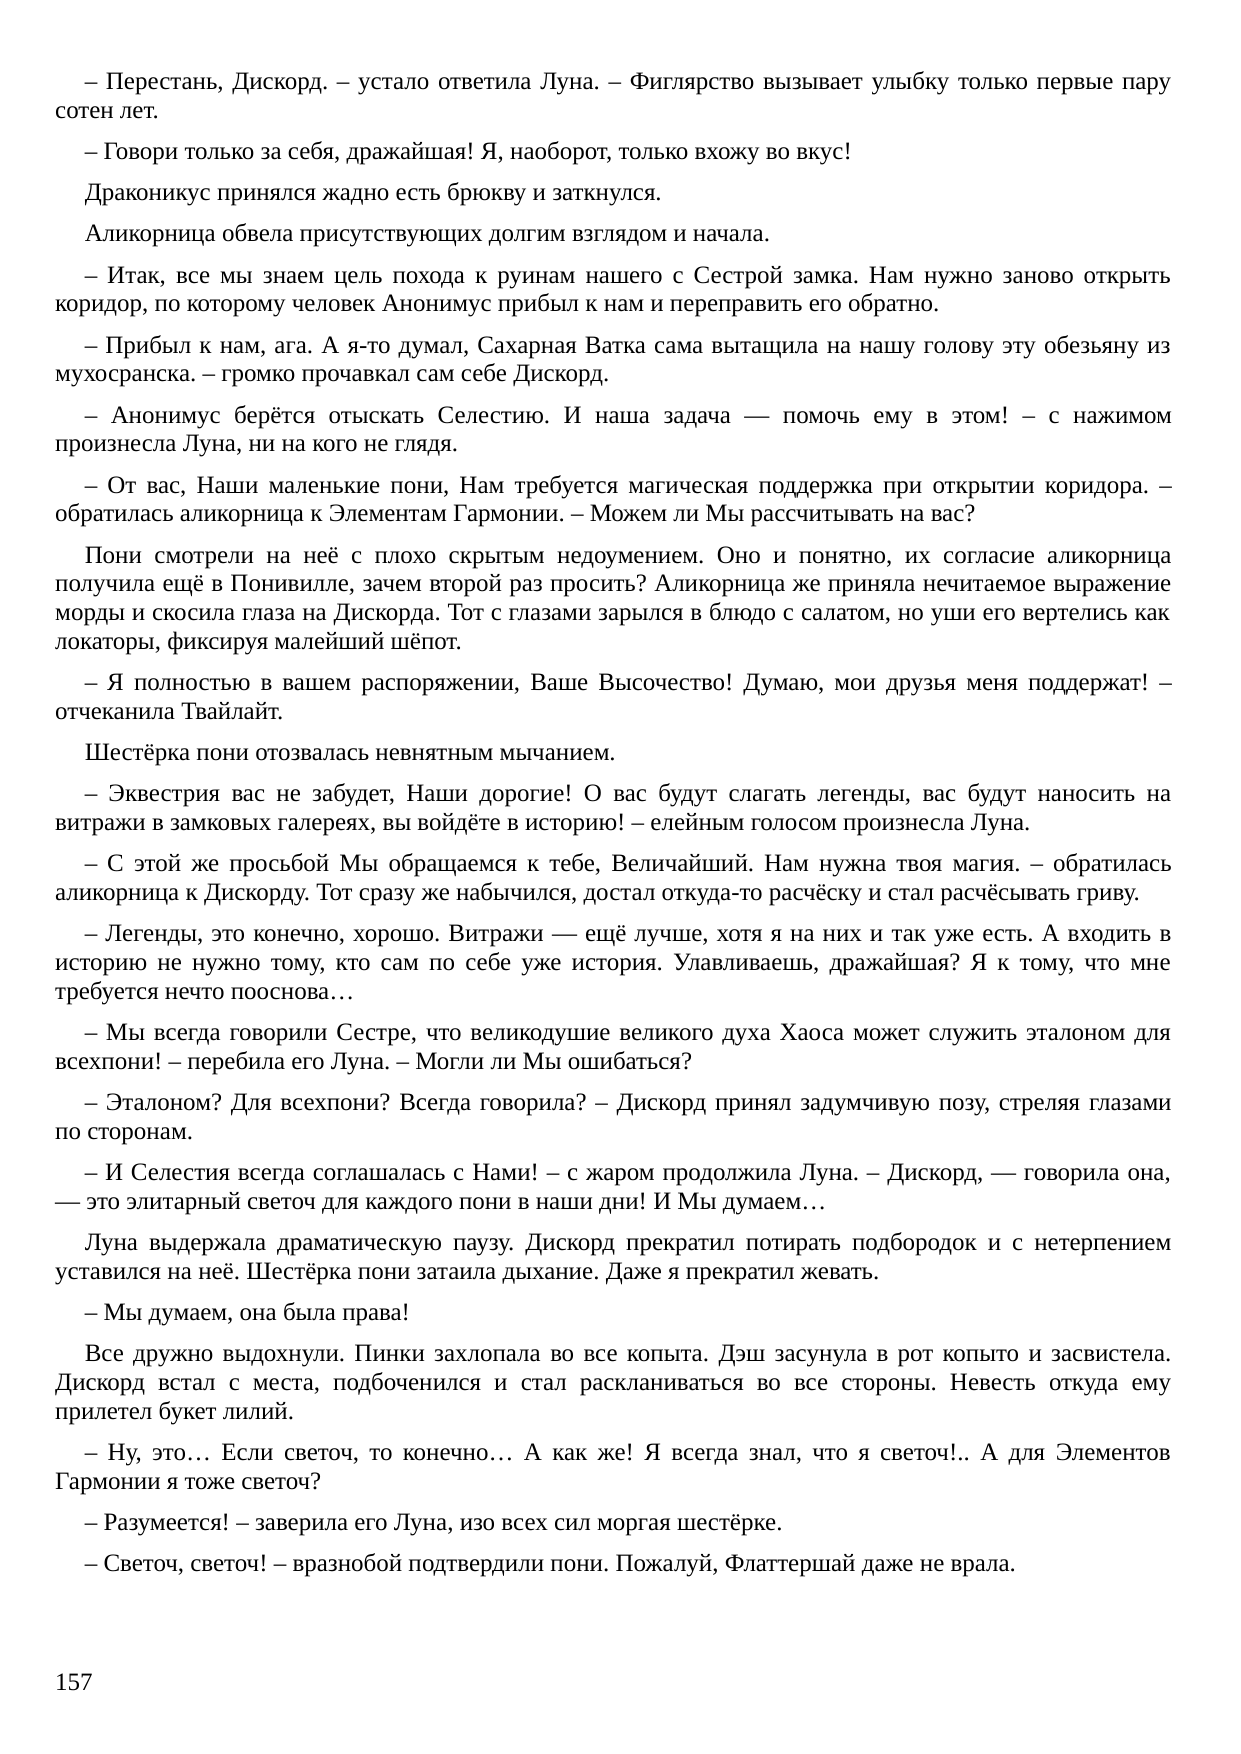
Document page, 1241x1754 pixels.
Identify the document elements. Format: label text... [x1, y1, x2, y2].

text Драконикус принялся жадно есть брюкву и заткнулся. [55, 177, 1173, 206]
text – С этой же просьбой Мы обращаемся к тебе, Величайший. Нам нужна твоя магия. – обратилась аликорница к Дискорду. Тот сразу же набычился, достал откуда-то расчёску и стал расчёсывать гриву. [55, 848, 1173, 906]
text Шестёрка пони отозвалась невнятным мычанием. [55, 737, 1173, 766]
text – Говори только за себя, дражайшая! Я, наоборот, только вхожу во вкус! [55, 136, 1173, 165]
text – Эквестрия вас не забудет, Наши дорогие! О вас будут слагать легенды, вас будут наносить на витражи в замковых галереях, вы войдёте в историю! – елейным голосом произнесла Луна. [55, 778, 1173, 836]
text – Мы думаем, она была права! [55, 1297, 1173, 1326]
text Все дружно выдохнули. Пинки захлопала во все копыта. Дэш засунула в рот копыто и засвистела. Дискорд встал с места, подбоченился и стал раскланиваться во все стороны. Невесть откуда ему прилетел букет лилий. [55, 1338, 1173, 1425]
text – Итак, все мы знаем цель похода к руинам нашего с Сестрой замка. Нам нужно заново открыть коридор, по которому человек Анонимус прибыл к нам и переправить его обратно. [55, 260, 1173, 317]
text – Анонимус берётся отыскать Селестию. И наша задача — помочь ему в этом! – с нажимом произнесла Луна, ни на кого не глядя. [55, 400, 1173, 457]
text Аликорница обвела присутствующих долгим взглядом и начала. [55, 218, 1173, 247]
text Пони смотрели на неё с плохо скрытым недоумением. Оно и понятно, их согласие аликорница получила ещё в Понивилле, зачем второй раз просить? Аликорница же приняла нечитаемое выражение морды и скосила глаза на Дискорда. Тот с глазами зарылся в блюдо с салатом, но уши его вертелись как локаторы, фиксируя малейший шёпот. [55, 540, 1173, 655]
text – Ну, это… Если светоч, то конечно… А как же! Я всегда знал, что я светоч!.. А для Элементов Гармонии я тоже светоч? [55, 1437, 1173, 1495]
text – Я полностью в вашем распоряжении, Ваше Высочество! Думаю, мои друзья меня поддержат! – отчеканила Твайлайт. [55, 667, 1173, 725]
text Луна выдержала драматическую паузу. Дискорд прекратил потирать подбородок и с нетерпением уставился на неё. Шестёрка пони затаила дыхание. Даже я прекратил жевать. [55, 1227, 1173, 1285]
text – Прибыл к нам, ага. А я-то думал, Сахарная Ватка сама вытащила на нашу голову эту обезьяну из мухосранска. – громко прочавкал сам себе Дискорд. [55, 330, 1173, 387]
text – Светоч, светоч! – вразнобой подтвердили пони. Пожалуй, Флаттершай даже не врала. [55, 1548, 1173, 1577]
text – Легенды, это конечно, хорошо. Витражи — ещё лучше, хотя я на них и так уже есть. А входить в историю не нужно тому, кто сам по себе уже история. Улавливаешь, дражайшая? Я к тому, что мне требуется нечто пооснова… [55, 918, 1173, 1005]
text – От вас, Наши маленькие пони, Нам требуется магическая поддержка при открытии коридора. – обратилась аликорница к Элементам Гармонии. – Можем ли Мы рассчитывать на вас? [55, 470, 1173, 527]
text – Разумеется! – заверила его Луна, изо всех сил моргая шестёрке. [55, 1507, 1173, 1536]
text – И Селестия всегда соглашалась с Нами! – с жаром продолжила Луна. – Дискорд, — говорила она, — это элитарный светоч для каждого пони в наши дни! И Мы думаем… [55, 1157, 1173, 1215]
text – Эталоном? Для всехпони? Всегда говорила? – Дискорд принял задумчивую позу, стреляя глазами по сторонам. [55, 1087, 1173, 1145]
text – Мы всегда говорили Сестре, что великодушие великого духа Хаоса может служить эталоном для всехпони! – перебила его Луна. – Могли ли Мы ошибаться? [55, 1017, 1173, 1075]
text – Перестань, Дискорд. – устало ответила Луна. – Фиглярство вызывает улыбку только первые пару сотен лет. [55, 66, 1173, 123]
